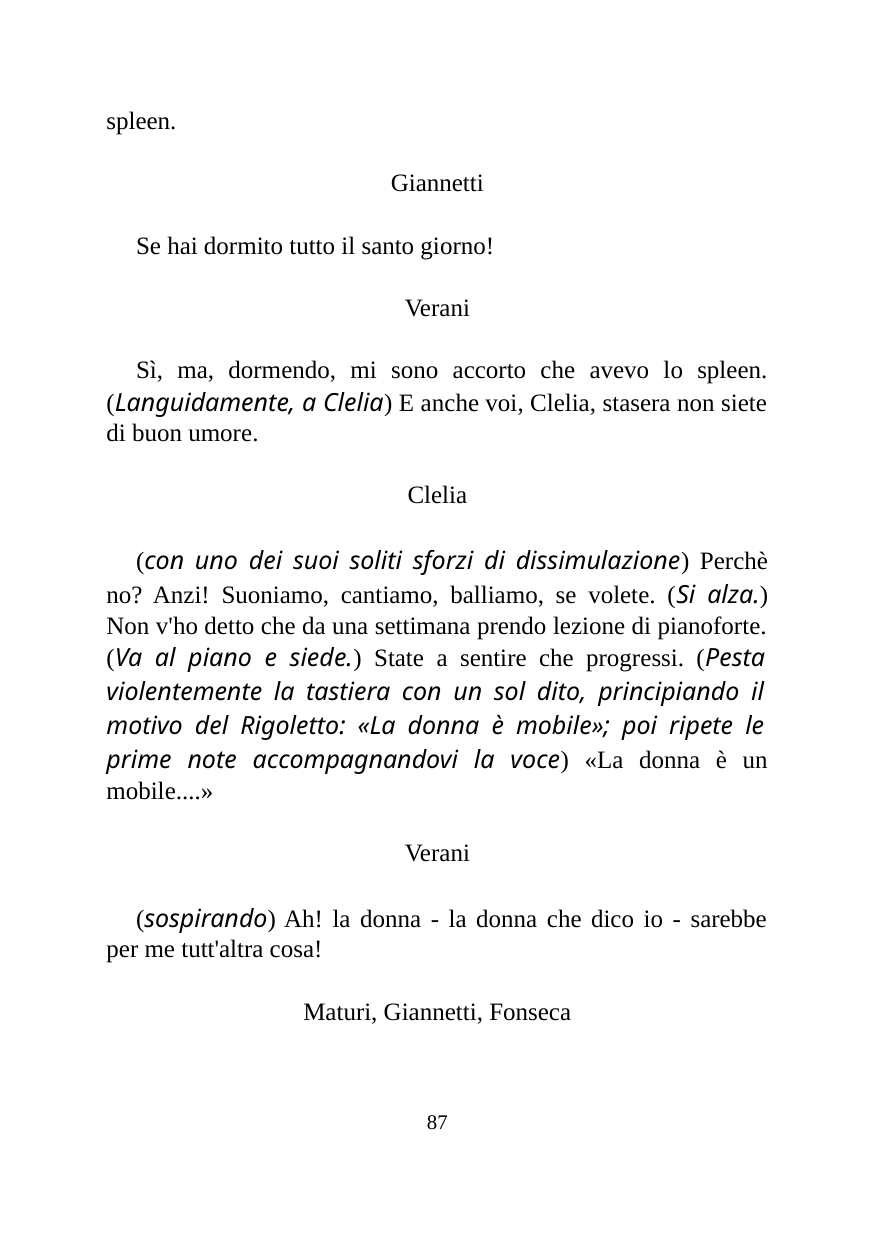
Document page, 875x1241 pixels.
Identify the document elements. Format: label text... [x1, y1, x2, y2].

text Verani [106, 293, 768, 322]
text (con uno dei suoi soliti sforzi di dissimulazione) Perchè no? Anzi! Suoniamo, cantiamo, balliamo, se volete. (Si alza.) Non v'ho detto che da una settimana prendo lezione di pianoforte. (Va al piano e siede.) State a sentire che progressi. (Pesta violentemente la tastiera con un sol dito, principiando il motivo del Rigoletto: «La donna è mobile»; poi ripete le prime note accompagnandovi la voce) «La donna è un mobile....» [106, 543, 768, 805]
text spleen. [106, 106, 768, 135]
text Verani [106, 838, 768, 867]
text Se hai dormito tutto il santo giorno! [106, 231, 768, 259]
text Clelia [106, 481, 768, 509]
text Giannetti [106, 168, 768, 197]
text Sì, ma, dormendo, mi sono accorto che avevo lo spleen. (Languidamente, a Clelia) E anche voi, Clelia, stasera non siete di buon umore. [106, 355, 768, 447]
text (sospirando) Ah! la donna - la donna che dico io - sarebbe per me tutt'altra cosa! [106, 901, 768, 963]
text Maturi, Giannetti, Fonseca [106, 997, 768, 1026]
